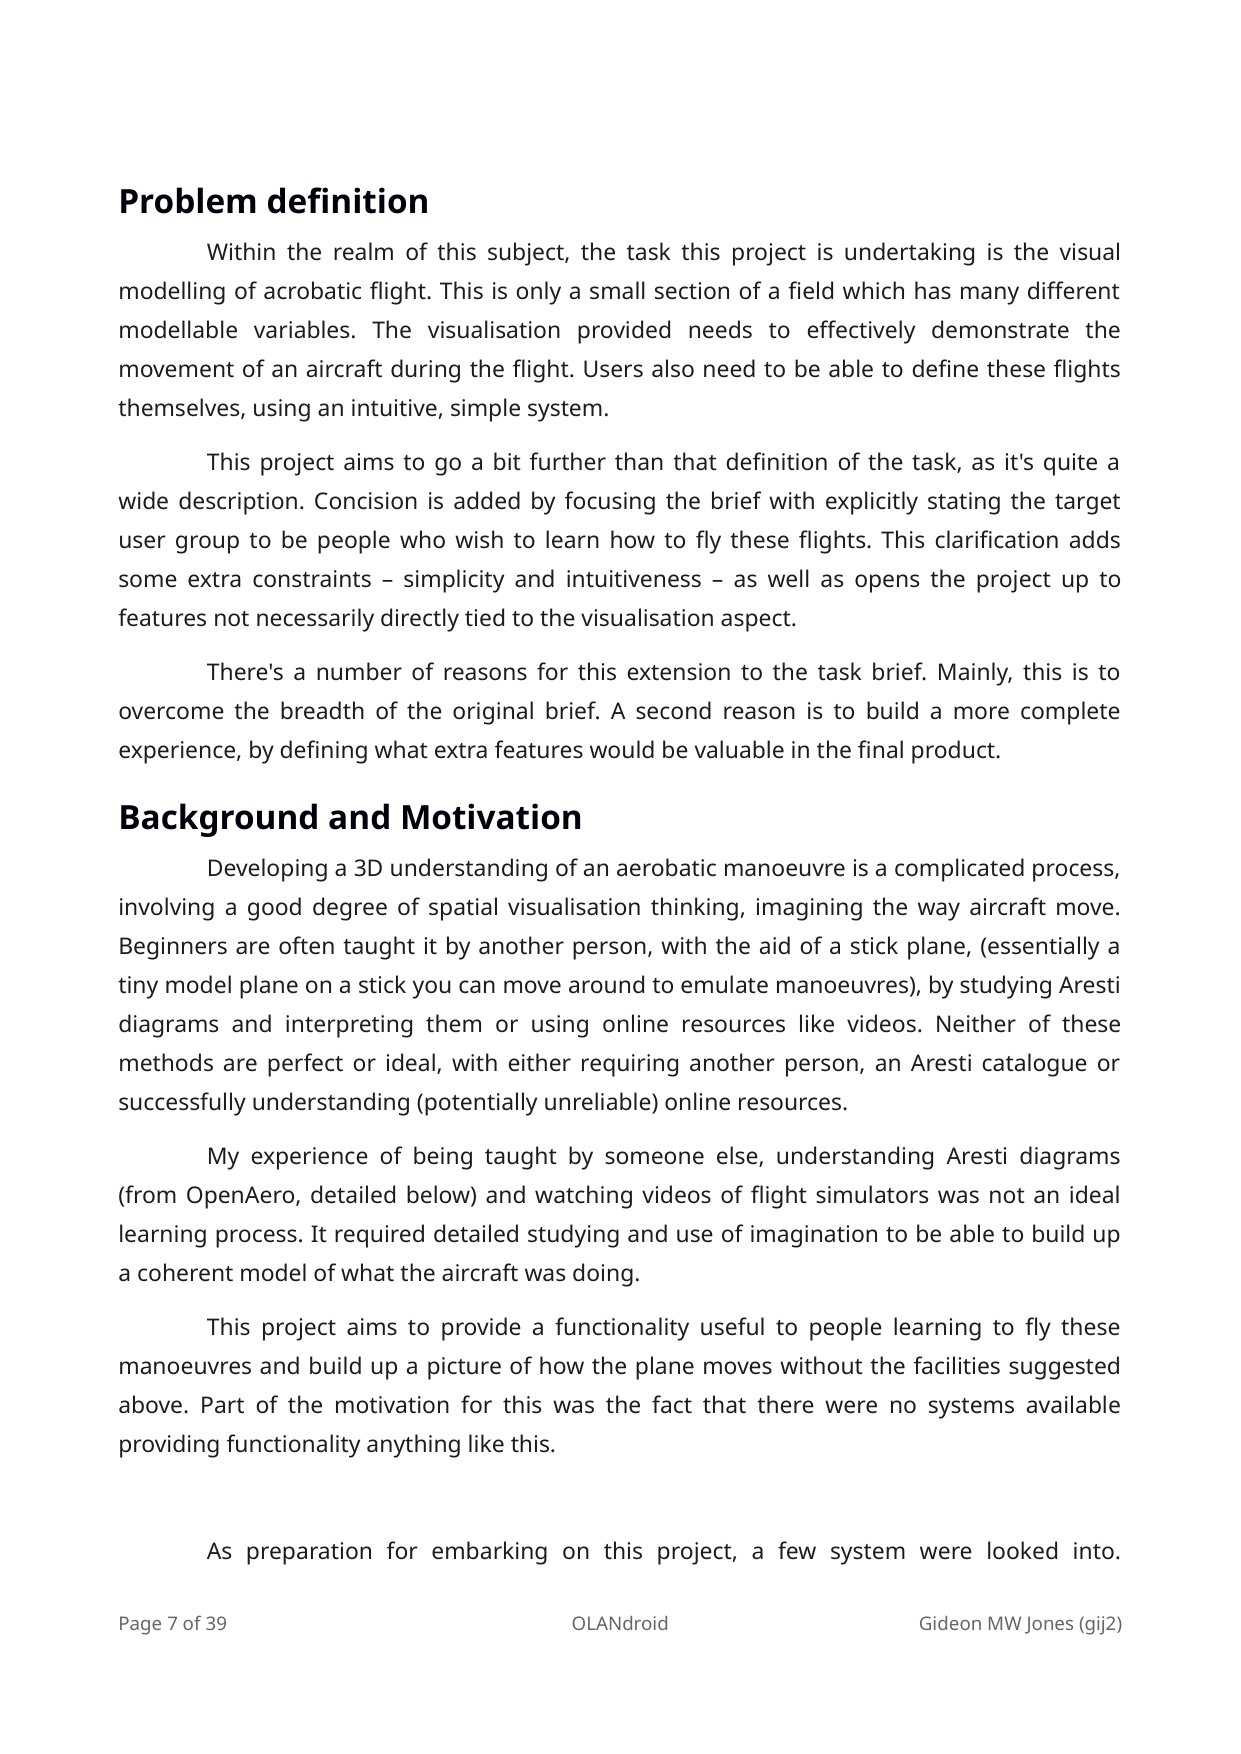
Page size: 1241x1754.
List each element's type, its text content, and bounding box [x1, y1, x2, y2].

text There's a number of reasons for this extension to the task brief. Mainly, this is to overcome the breadth of the original brief. A second reason is to build a more complete experience, by defining what extra features would be valuable in the final product. [118, 656, 1122, 765]
text Within the realm of this subject, the task this project is undertaking is the visual modelling of acrobatic flight. This is only a small section of a field which has many different modellable variables. The visualisation provided needs to effectively demonstrate the movement of an aircraft during the flight. Users also need to be able to define these flights themselves, using an intuitive, simple system. [118, 236, 1122, 423]
subtitle Problem definition [118, 178, 1122, 223]
text This project aims to go a bit further than that definition of the task, as it's quite a wide description. Concision is added by focusing the brief with explicitly stating the target user group to be people who wish to learn how to fly these flights. This clarification adds some extra constraints – simplicity and intuitiveness – as well as opens the project up to features not necessarily directly tied to the visualisation aspect. [118, 446, 1122, 633]
text This project aims to provide a functionality useful to people learning to fly these manoeuvres and build up a picture of how the plane moves without the facilities suggested above. Part of the motivation for this was the fact that there were no systems available providing functionality anything like this. [118, 1311, 1122, 1459]
subtitle Background and Motivation [118, 794, 1122, 839]
text Developing a 3D understanding of an aerobatic manoeuvre is a complicated process, involving a good degree of spatial visualisation thinking, imagining the way aircraft move. Beginners are often taught it by another person, with the aid of a stick plane, (essentially a tiny model plane on a stick you can move around to emulate manoeuvres), by studying Aresti diagrams and interpreting them or using online resources like videos. Neither of these methods are perfect or ideal, with either requiring another person, an Aresti catalogue or successfully understanding (potentially unreliable) online resources. [118, 852, 1122, 1117]
text As preparation for embarking on this project, a few system were looked into. [118, 1535, 1122, 1566]
text My experience of being taught by someone else, understanding Aresti diagrams (from OpenAero, detailed below) and watching videos of flight simulators was not an ideal learning process. It required detailed studying and use of imagination to be able to build up a coherent model of what the aircraft was doing. [118, 1140, 1122, 1288]
